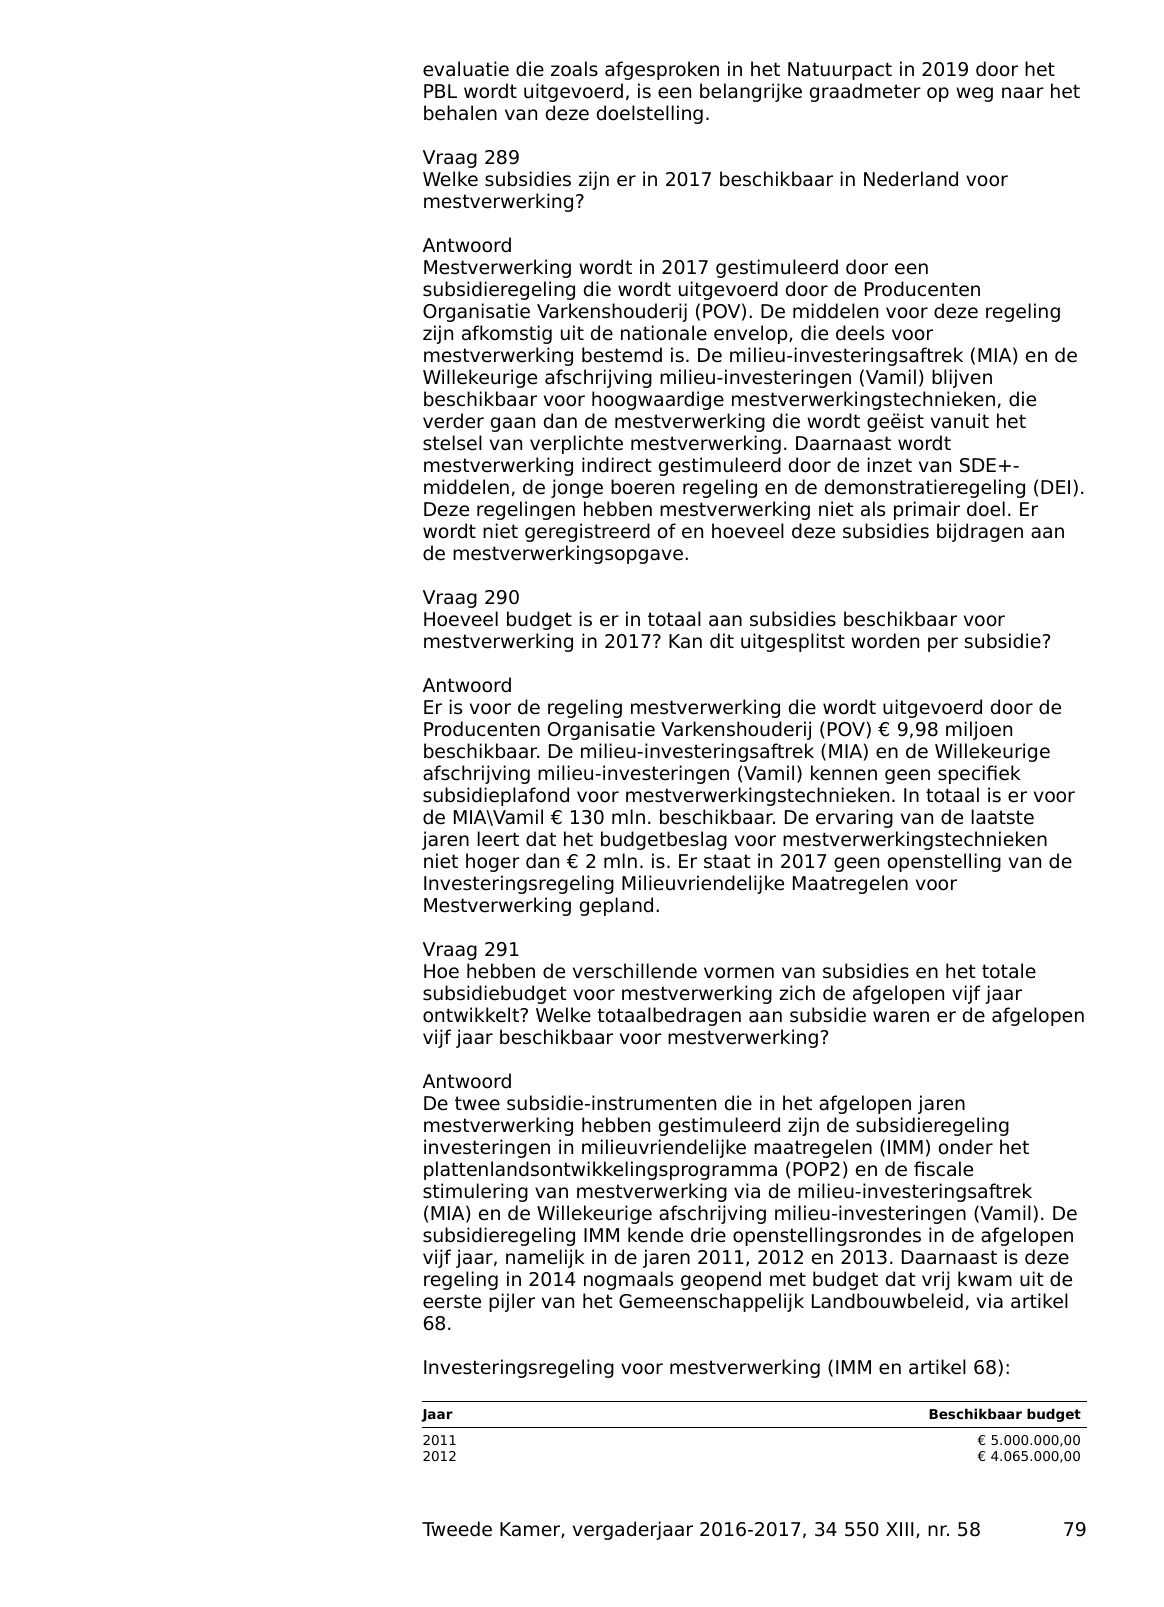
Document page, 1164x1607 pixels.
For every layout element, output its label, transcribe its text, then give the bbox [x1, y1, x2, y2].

text Mestverwerking wordt in 2017 gestimuleerd door een subsidieregeling die wordt uitgevoerd door de Producenten Organisatie Varkenshouderij (POV). De middelen voor deze regeling zijn afkomstig uit de nationale envelop, die deels voor mestverwerking bestemd is. De milieu-investeringsaftrek (MIA) en de Willekeurige afschrijving milieu-investeringen (Vamil) blijven beschikbaar voor hoogwaardige mestverwerkingstechnieken, die verder gaan dan de mestverwerking die wordt geëist vanuit het stelsel van verplichte mestverwerking. Daarnaast wordt mestverwerking indirect gestimuleerd door de inzet van SDE+-middelen, de jonge boeren regeling en de demonstratieregeling (DEI). Deze regelingen hebben mestverwerking niet als primair doel. Er wordt niet geregistreerd of en hoeveel deze subsidies bijdragen aan de mestverwerkingsopgave. [422, 257, 1087, 565]
text Vraag 291 [422, 939, 1087, 961]
text Er is voor de regeling mestverwerking die wordt uitgevoerd door de Producenten Organisatie Varkenshouderij (POV) € 9,98 miljoen beschikbaar. De milieu-investeringsaftrek (MIA) en de Willekeurige afschrijving milieu-investeringen (Vamil) kennen geen specifiek subsidieplafond voor mestverwerkingstechnieken. In totaal is er voor de MIA\Vamil € 130 mln. beschikbaar. De ervaring van de laatste jaren leert dat het budgetbeslag voor mestverwerkingstechnieken niet hoger dan € 2 mln. is. Er staat in 2017 geen openstelling van de Investeringsregeling Milieuvriendelijke Maatregelen voor Mestverwerking gepland. [422, 697, 1087, 917]
text Antwoord [422, 1071, 1087, 1093]
text De twee subsidie-instrumenten die in het afgelopen jaren mestverwerking hebben gestimuleerd zijn de subsidieregeling investeringen in milieuvriendelijke maatregelen (IMM) onder het plattenlandsontwikkelingsprogramma (POP2) en de fiscale stimulering van mestverwerking via de milieu-investeringsaftrek (MIA) en de Willekeurige afschrijving milieu-investeringen (Vamil). De subsidieregeling IMM kende drie openstellingsrondes in de afgelopen vijf jaar, namelijk in de jaren 2011, 2012 en 2013. Daarnaast is deze regeling in 2014 nogmaals geopend met budget dat vrij kwam uit de eerste pijler van het Gemeenschappelijk Landbouwbeleid, via artikel 68. [422, 1093, 1087, 1335]
table_header Beschikbaar budget [644, 1402, 1087, 1427]
table_cell 2012 [422, 1449, 644, 1464]
text Hoeveel budget is er in totaal aan subsidies beschikbaar voor mestverwerking in 2017? Kan dit uitgesplitst worden per subsidie? [422, 609, 1087, 653]
text Antwoord [422, 235, 1087, 257]
text Vraag 289 [422, 147, 1087, 169]
text Antwoord [422, 675, 1087, 697]
text evaluatie die zoals afgesproken in het Natuurpact in 2019 door het PBL wordt uitgevoerd, is een belangrijke graadmeter op weg naar het behalen van deze doelstelling. [422, 59, 1087, 125]
text Welke subsidies zijn er in 2017 beschikbaar in Nederland voor mestverwerking? [422, 169, 1087, 213]
table_header Jaar [422, 1402, 644, 1427]
text Hoe hebben de verschillende vormen van subsidies en het totale subsidiebudget voor mestverwerking zich de afgelopen vijf jaar ontwikkelt? Welke totaalbedragen aan subsidie waren er de afgelopen vijf jaar beschikbaar voor mestverwerking? [422, 961, 1087, 1049]
table_cell € 4.065.000,00 [644, 1449, 1087, 1464]
text Investeringsregeling voor mestverwerking (IMM en artikel 68): [422, 1357, 1087, 1379]
table_cell € 5.000.000,00 [644, 1428, 1087, 1449]
table_cell 2011 [422, 1428, 644, 1449]
text Vraag 290 [422, 587, 1087, 609]
